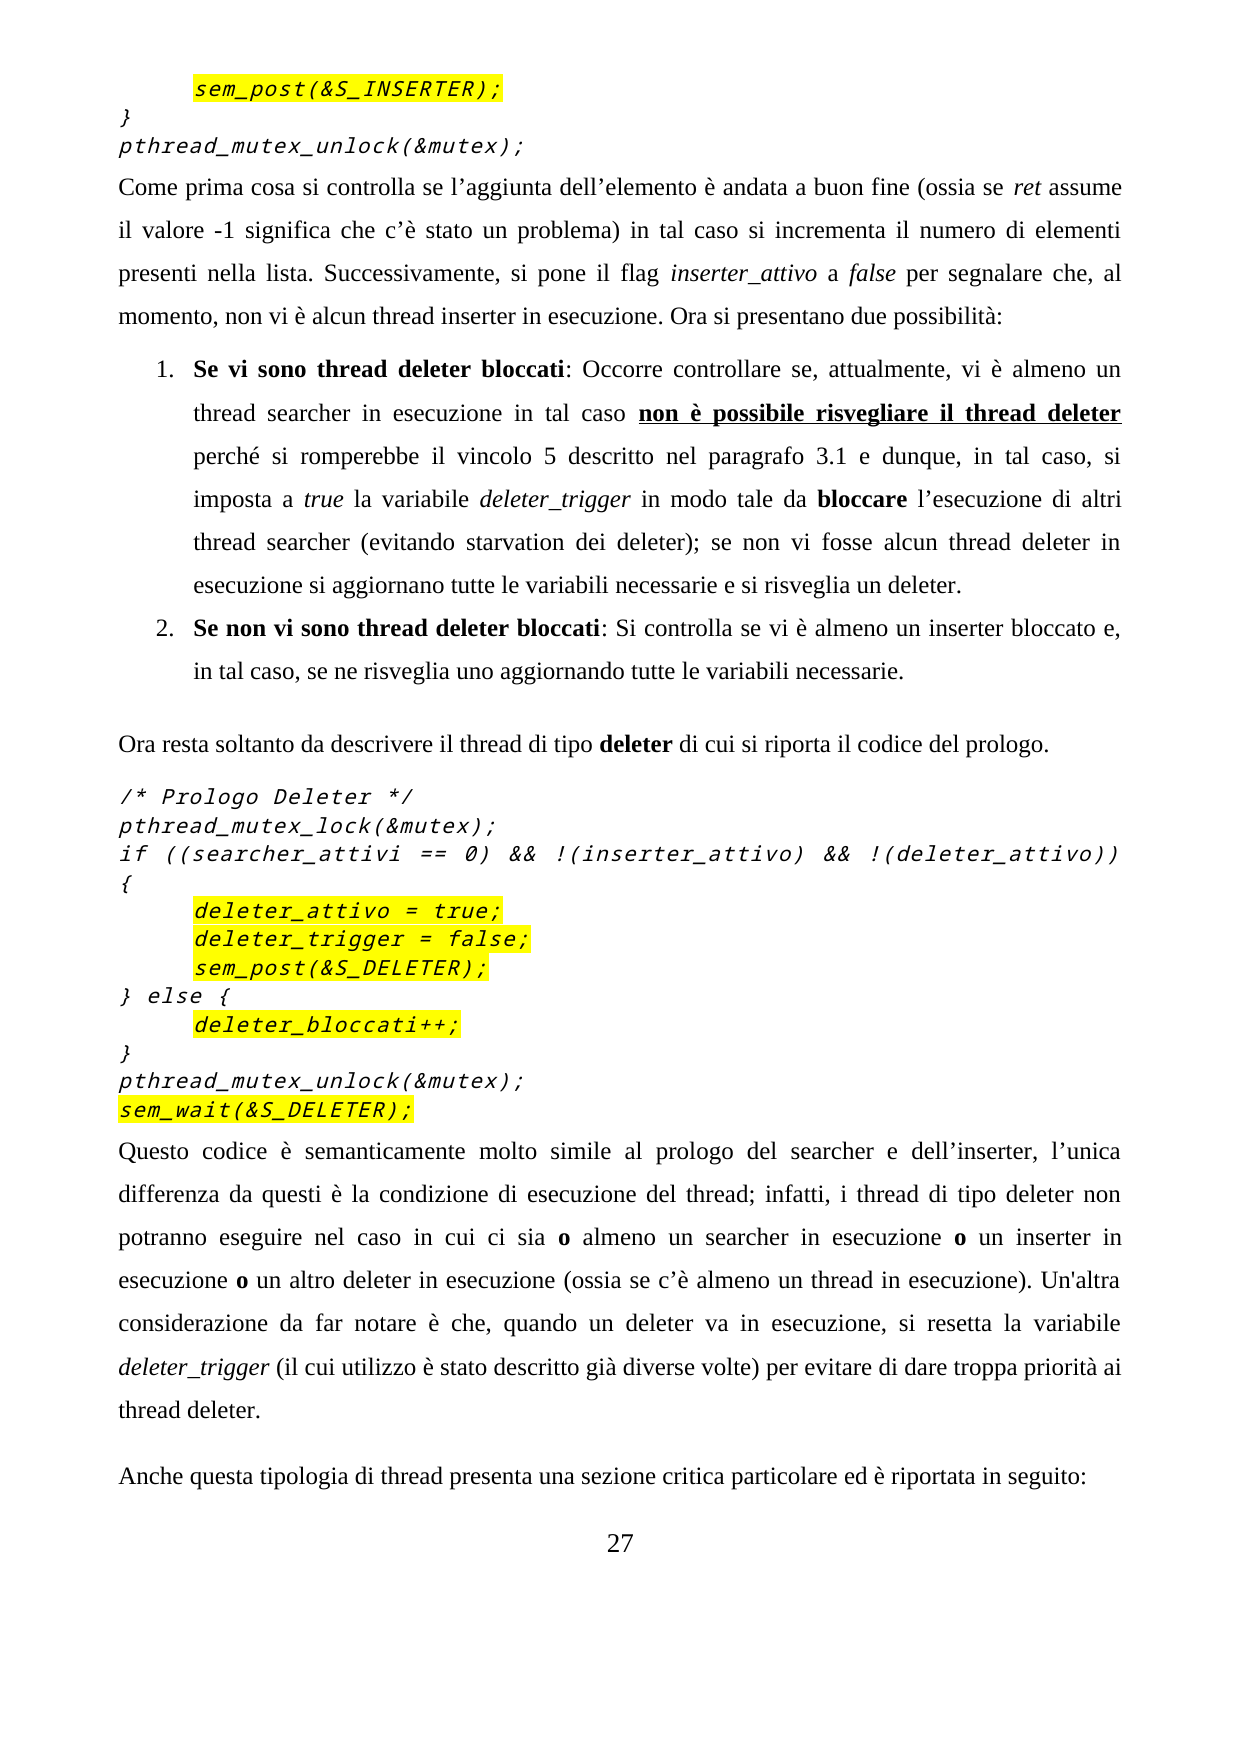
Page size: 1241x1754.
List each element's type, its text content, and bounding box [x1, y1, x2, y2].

text sem_post(&S_INSERTER); [118, 74, 1122, 102]
text if ((searcher_attivi == 0) && !(inserter_attivo) && !(deleter_attivo)) { [118, 839, 1122, 896]
text Anche questa tipologia di thread presenta una sezione critica particolare ed è riportata in seguito: [118, 1461, 1122, 1489]
text deleter_trigger = false; [118, 924, 1122, 953]
text Ora resta soltanto da descrivere il thread di tipo deleter di cui si riporta il codice del prologo. [118, 729, 1122, 757]
text deleter_bloccati++; [118, 1010, 1122, 1038]
text /* Prologo Deleter */ [118, 782, 1122, 811]
text deleter_attivo = true; [118, 896, 1122, 924]
text pthread_mutex_unlock(&mutex); [118, 1067, 1122, 1095]
list Se vi sono thread deleter bloccati: Occorre controllare se, attualmente, vi è almeno un thread searcher in esecuzione in tal caso non è possibile risvegliare il thread deleter perché si romperebbe il vincolo 5 descritto nel paragrafo 3.1 e dunque, in tal caso, si imposta a true la variabile deleter_trigger in modo tale da bloccare l’esecuzione di altri thread searcher (evitando starvation dei deleter); se non vi fosse alcun thread deleter in esecuzione si aggiornano tutte le variabili necessarie e si risveglia un deleter. [156, 354, 1122, 599]
text } else { [118, 981, 1122, 1010]
text Questo codice è semanticamente molto simile al prologo del searcher e dell’inserter, l’unica differenza da questi è la condizione di esecuzione del thread; infatti, i thread di tipo deleter non potranno eseguire nel caso in cui ci sia o almeno un searcher in esecuzione o un inserter in esecuzione o un altro deleter in esecuzione (ossia se c’è almeno un thread in esecuzione). Un'altra considerazione da far notare è che, quando un deleter va in esecuzione, si resetta la variabile deleter_trigger (il cui utilizzo è stato descritto già diverse volte) per evitare di dare troppa priorità ai thread deleter. [118, 1136, 1122, 1423]
list Se non vi sono thread deleter bloccati: Si controlla se vi è almeno un inserter bloccato e, in tal caso, se ne risveglia uno aggiornando tutte le variabili necessarie. [156, 613, 1122, 685]
text } [118, 102, 1122, 131]
text pthread_mutex_lock(&mutex); [118, 811, 1122, 839]
text Come prima cosa si controlla se l’aggiunta dell’elemento è andata a buon fine (ossia se ret assume il valore -1 significa che c’è stato un problema) in tal caso si incrementa il numero di elementi presenti nella lista. Successivamente, si pone il flag inserter_attivo a false per segnalare che, al momento, non vi è alcun thread inserter in esecuzione. Ora si presentano due possibilità: [118, 172, 1122, 330]
text sem_post(&S_DELETER); [118, 953, 1122, 981]
text pthread_mutex_unlock(&mutex); [118, 131, 1122, 159]
text } [118, 1038, 1122, 1067]
text sem_wait(&S_DELETER); [118, 1095, 1122, 1123]
